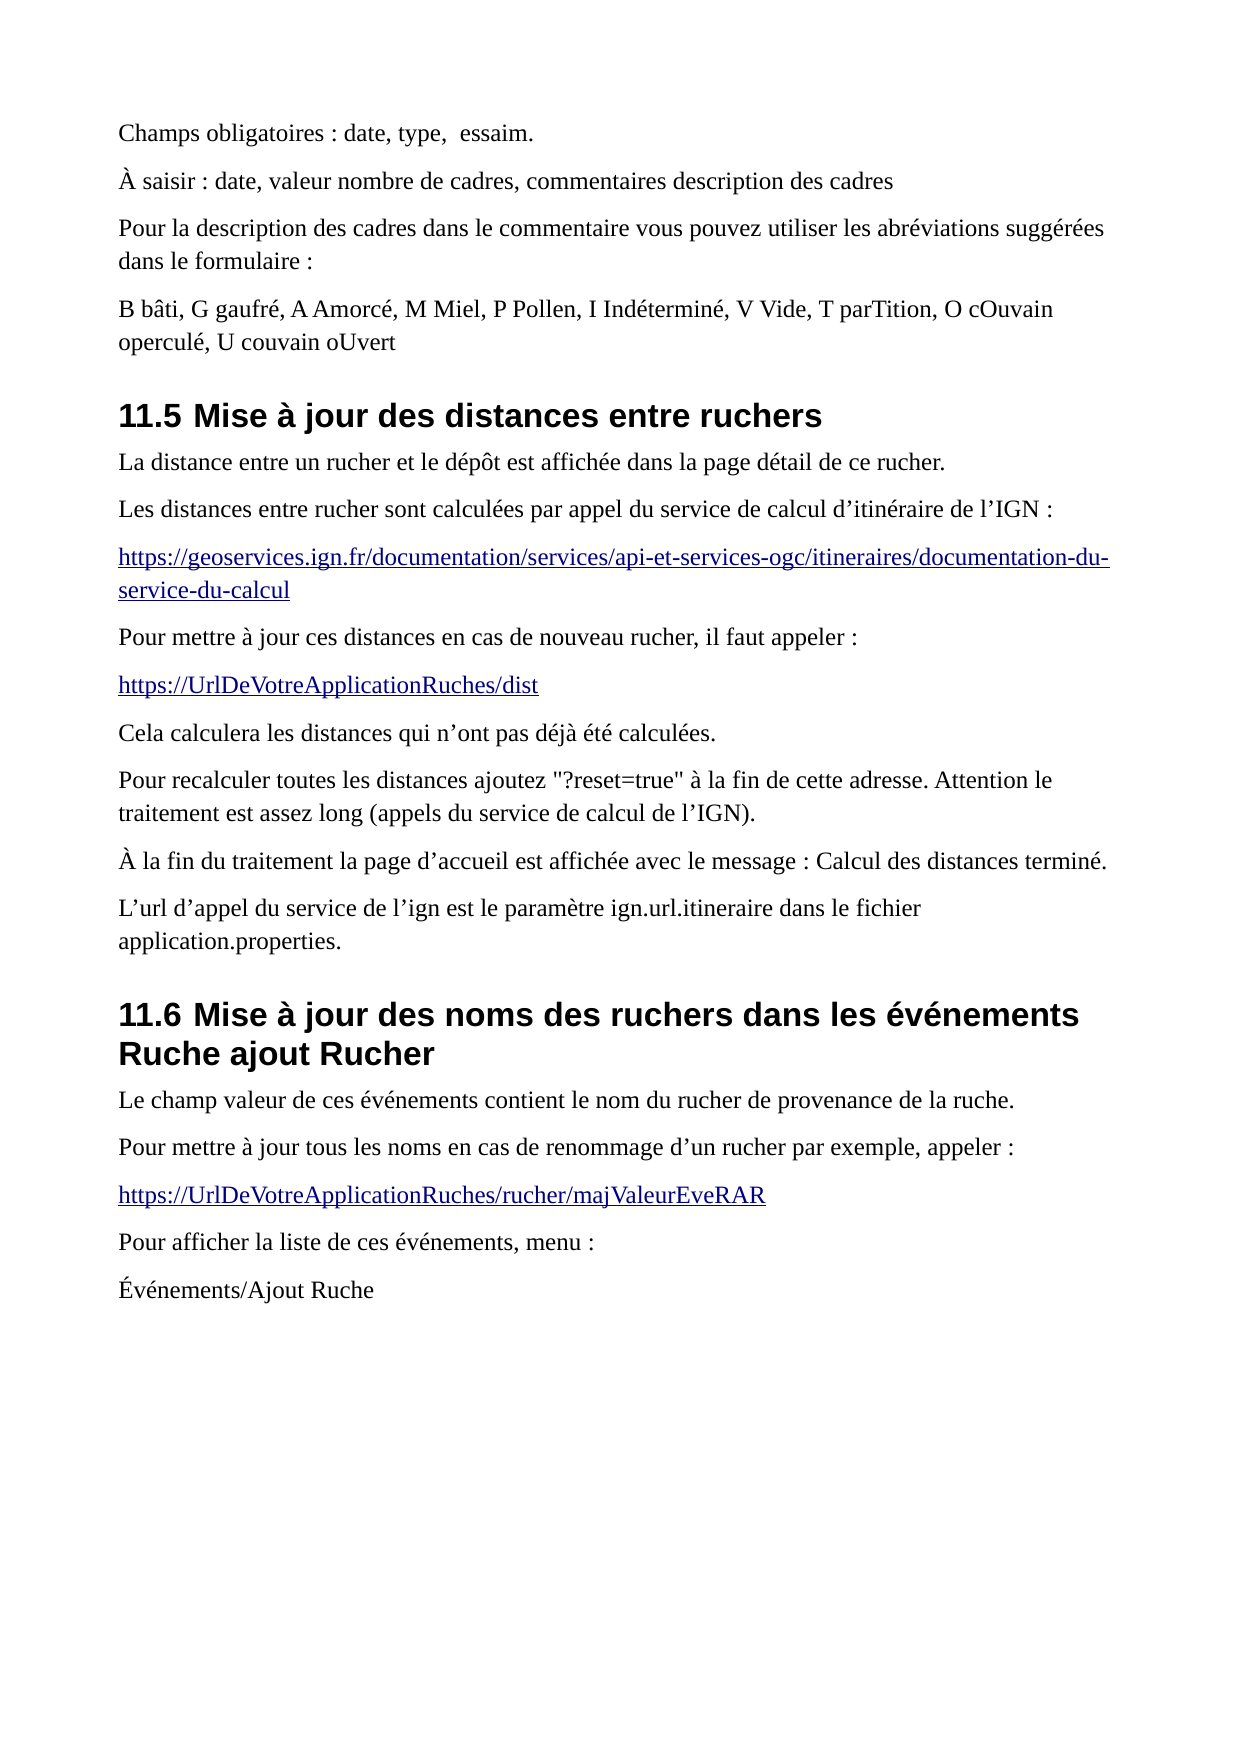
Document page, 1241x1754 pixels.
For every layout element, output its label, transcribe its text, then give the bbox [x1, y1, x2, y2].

text L’url d’appel du service de l’ign est le paramètre ign.url.itineraire dans le fichier application.properties. [118, 893, 1122, 955]
text Les distances entre rucher sont calculées par appel du service de calcul d’itinéraire de l’IGN : [118, 494, 1122, 523]
text Événements/Ajout Ruche [118, 1275, 1122, 1304]
text https://geoservices.ign.fr/documentation/services/api-et-services-ogc/itineraires/documentation-du-service-du-calcul [118, 542, 1122, 603]
text Pour afficher la liste de ces événements, menu : [118, 1227, 1122, 1256]
text Pour mettre à jour tous les noms en cas de renommage d’un rucher par exemple, appeler : [118, 1132, 1122, 1161]
text Pour recalculer toutes les distances ajoutez "?reset=true" à la fin de cette adresse. Attention le traitement est assez long (appels du service de calcul de l’IGN). [118, 765, 1122, 827]
subtitle Mise à jour des noms des ruchers dans les événements Ruche ajout Rucher [118, 995, 1122, 1072]
text Pour mettre à jour ces distances en cas de nouveau rucher, il faut appeler : [118, 622, 1122, 651]
text Cela calculera les distances qui n’ont pas déjà été calculées. [118, 718, 1122, 746]
text https://UrlDeVotreApplicationRuches/rucher/majValeurEveRAR [118, 1180, 1122, 1209]
text À la fin du traitement la page d’accueil est affichée avec le message : Calcul des distances terminé. [118, 846, 1122, 874]
text Le champ valeur de ces événements contient le nom du rucher de provenance de la ruche. [118, 1085, 1122, 1113]
text À saisir : date, valeur nombre de cadres, commentaires description des cadres [118, 166, 1122, 194]
subtitle Mise à jour des distances entre ruchers [118, 395, 1122, 434]
text B bâti, G gaufré, A Amorcé, M Miel, P Pollen, I Indéterminé, V Vide, T parTition, O cOuvain operculé, U couvain oUvert [118, 294, 1122, 356]
text La distance entre un rucher et le dépôt est affichée dans la page détail de ce rucher. [118, 447, 1122, 475]
text https://UrlDeVotreApplicationRuches/dist [118, 670, 1122, 699]
text Champs obligatoires : date, type, essaim. [118, 118, 1122, 147]
text Pour la description des cadres dans le commentaire vous pouvez utiliser les abréviations suggérées dans le formulaire : [118, 213, 1122, 275]
